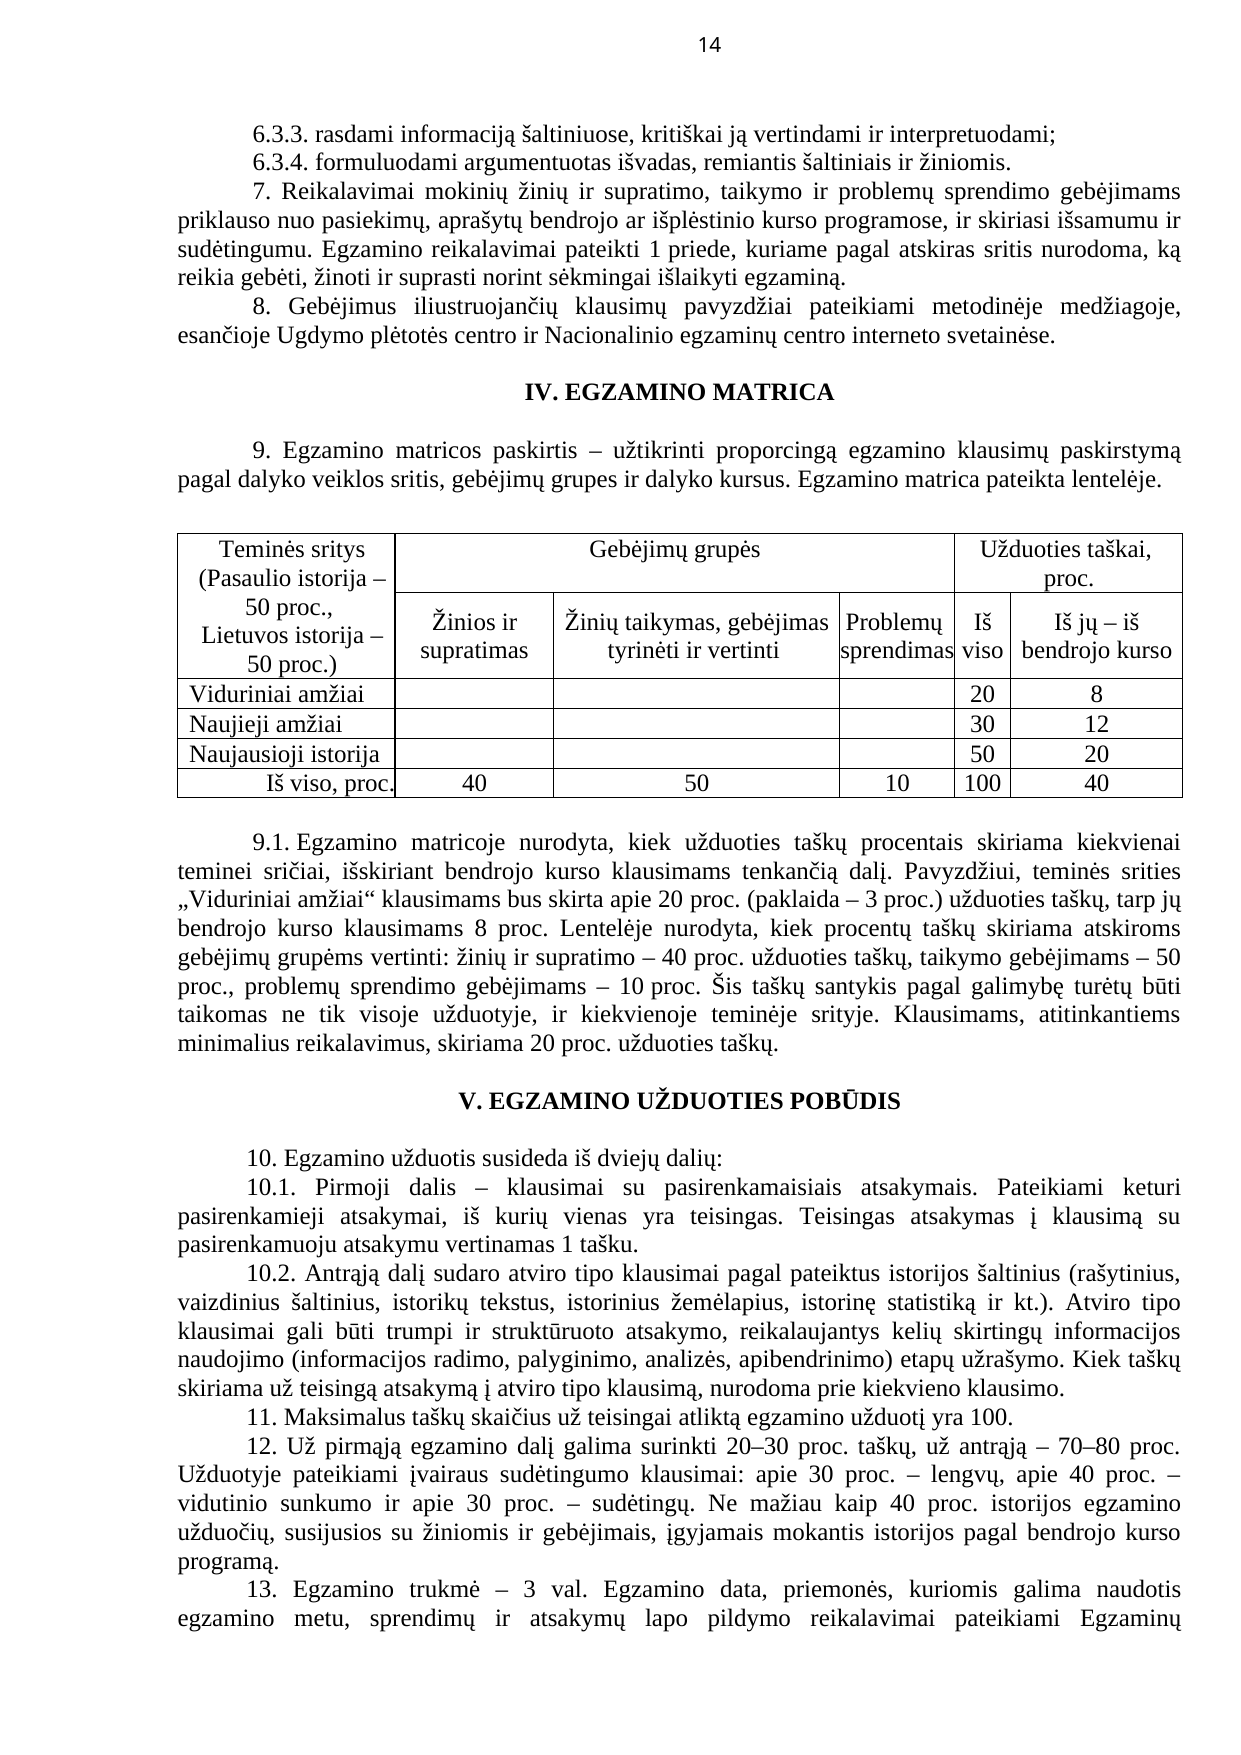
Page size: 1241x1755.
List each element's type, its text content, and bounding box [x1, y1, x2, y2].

table_cell [396, 739, 553, 767]
text 9. Egzamino matricos paskirtis – užtikrinti proporcingą egzamino klausimų paskirstymą pagal dalyko veiklos sritis, gebėjimų grupes ir dalyko kursus. Egzamino matrica pateikta lentelėje. [177, 435, 1182, 492]
table_cell Žinios ir supratimas [396, 593, 553, 678]
table_cell [840, 679, 954, 708]
table_cell Iš viso, proc. [178, 769, 394, 797]
text 6.3.4. formuluodami argumentuotas išvadas, remiantis šaltiniais ir žiniomis. [177, 147, 1182, 176]
table_cell Naujausioji istorija [178, 739, 394, 767]
text 6.3.3. rasdami informaciją šaltiniuose, kritiškai ją vertindami ir interpretuodami; [177, 119, 1182, 147]
table_cell Iš jų – iš bendrojo kurso [1011, 593, 1182, 678]
table_cell [840, 709, 954, 738]
text V. Egzamino užduoties pobūdis [177, 1086, 1182, 1114]
text 11. Maksimalus taškų skaičius už teisingai atliktą egzamino užduotį yra 100. [177, 1402, 1182, 1431]
table_cell Viduriniai amžiai [178, 679, 394, 708]
text IV. EGZAMINO MATRICA [177, 377, 1182, 406]
table_cell Naujieji amžiai [178, 709, 394, 738]
text 8. Gebėjimus iliustruojančių klausimų pavyzdžiai pateikiami metodinėje medžiagoje, esančioje Ugdymo plėtotės centro ir Nacionalinio egzaminų centro interneto svetainėse. [177, 291, 1182, 349]
table_cell 8 [1011, 679, 1182, 708]
table_cell 40 [1011, 769, 1182, 797]
text 13. Egzamino trukmė – 3 val. Egzamino data, priemonės, kuriomis galima naudotis egzamino metu, sprendimų ir atsakymų lapo pildymo reikalavimai pateikiami Egzaminų [177, 1574, 1182, 1632]
table_cell [554, 739, 839, 767]
text 7. Reikalavimai mokinių žinių ir supratimo, taikymo ir problemų sprendimo gebėjimams priklauso nuo pasiekimų, aprašytų bendrojo ar išplėstinio kurso programose, ir skiriasi išsamumu ir sudėtingumu. Egzamino reikalavimai pateikti 1 priede, kuriame pagal atskiras sritis nurodoma, ką reikia gebėti, žinoti ir suprasti norint sėkmingai išlaikyti egzaminą. [177, 176, 1182, 291]
table_cell 40 [396, 769, 553, 797]
table_header Gebėjimų grupės [396, 534, 954, 592]
table_cell 10 [840, 769, 954, 797]
text 10.1. Pirmoji dalis – klausimai su pasirenkamaisiais atsakymais. Pateikiami keturi pasirenkamieji atsakymai, iš kurių vienas yra teisingas. Teisingas atsakymas į klausimą su pasirenkamuoju atsakymu vertinamas 1 tašku. [177, 1172, 1182, 1258]
table_cell Problemų sprendimas [840, 593, 954, 678]
table_cell 50 [554, 769, 839, 797]
table_cell 20 [955, 679, 1010, 708]
table_cell [840, 739, 954, 767]
table_cell 20 [1011, 739, 1182, 767]
table_cell 12 [1011, 709, 1182, 738]
text 12. Už pirmąją egzamino dalį galima surinkti 20–30 proc. taškų, už antrąją – 70–80 proc. Užduotyje pateikiami įvairaus sudėtingumo klausimai: apie 30 proc. – lengvų, apie 40 proc. – vidutinio sunkumo ir apie 30 proc. – sudėtingų. Ne mažiau kaip 40 proc. istorijos egzamino užduočių, susijusios su žiniomis ir gebėjimais, įgyjamais mokantis istorijos pagal bendrojo kurso programą. [177, 1431, 1182, 1574]
table_cell 50 [955, 739, 1010, 767]
table_header Užduoties taškai, proc. [955, 534, 1182, 592]
text 10.2. Antrąją dalį sudaro atviro tipo klausimai pagal pateiktus istorijos šaltinius (rašytinius, vaizdinius šaltinius, istorikų tekstus, istorinius žemėlapius, istorinę statistiką ir kt.). Atviro tipo klausimai gali būti trumpi ir struktūruoto atsakymo, reikalaujantys kelių skirtingų informacijos naudojimo (informacijos radimo, palyginimo, analizės, apibendrinimo) etapų užrašymo. Kiek taškų skiriama už teisingą atsakymą į atviro tipo klausimą, nurodoma prie kiekvieno klausimo. [177, 1258, 1182, 1402]
table_cell Žinių taikymas, gebėjimas tyrinėti ir vertinti [554, 593, 839, 678]
table_cell [554, 709, 839, 738]
text 9.1. Egzamino matricoje nurodyta, kiek užduoties taškų procentais skiriama kiekvienai teminei sričiai, išskiriant bendrojo kurso klausimams tenkančią dalį. Pavyzdžiui, teminės srities „Viduriniai amžiai“ klausimams bus skirta apie 20 proc. (paklaida – 3 proc.) užduoties taškų, tarp jų bendrojo kurso klausimams 8 proc. Lentelėje nurodyta, kiek procentų taškų skiriama atskiroms gebėjimų grupėms vertinti: žinių ir supratimo – 40 proc. užduoties taškų, taikymo gebėjimams – 50 proc., problemų sprendimo gebėjimams – 10 proc. Šis taškų santykis pagal galimybę turėtų būti taikomas ne tik visoje užduotyje, ir kiekvienoje teminėje srityje. Klausimams, atitinkantiems minimalius reikalavimus, skiriama 20 proc. užduoties taškų. [177, 827, 1182, 1057]
table_cell 30 [955, 709, 1010, 738]
table_cell [396, 679, 553, 708]
table_cell [396, 709, 553, 738]
text 10. Egzamino užduotis susideda iš dviejų dalių: [177, 1143, 1182, 1172]
table_cell [554, 679, 839, 708]
table_header Teminės sritys (Pasaulio istorija – 50 proc., Lietuvos istorija – 50 proc.) [178, 534, 394, 678]
table_cell 100 [955, 769, 1010, 797]
table_cell Iš viso [955, 593, 1010, 678]
